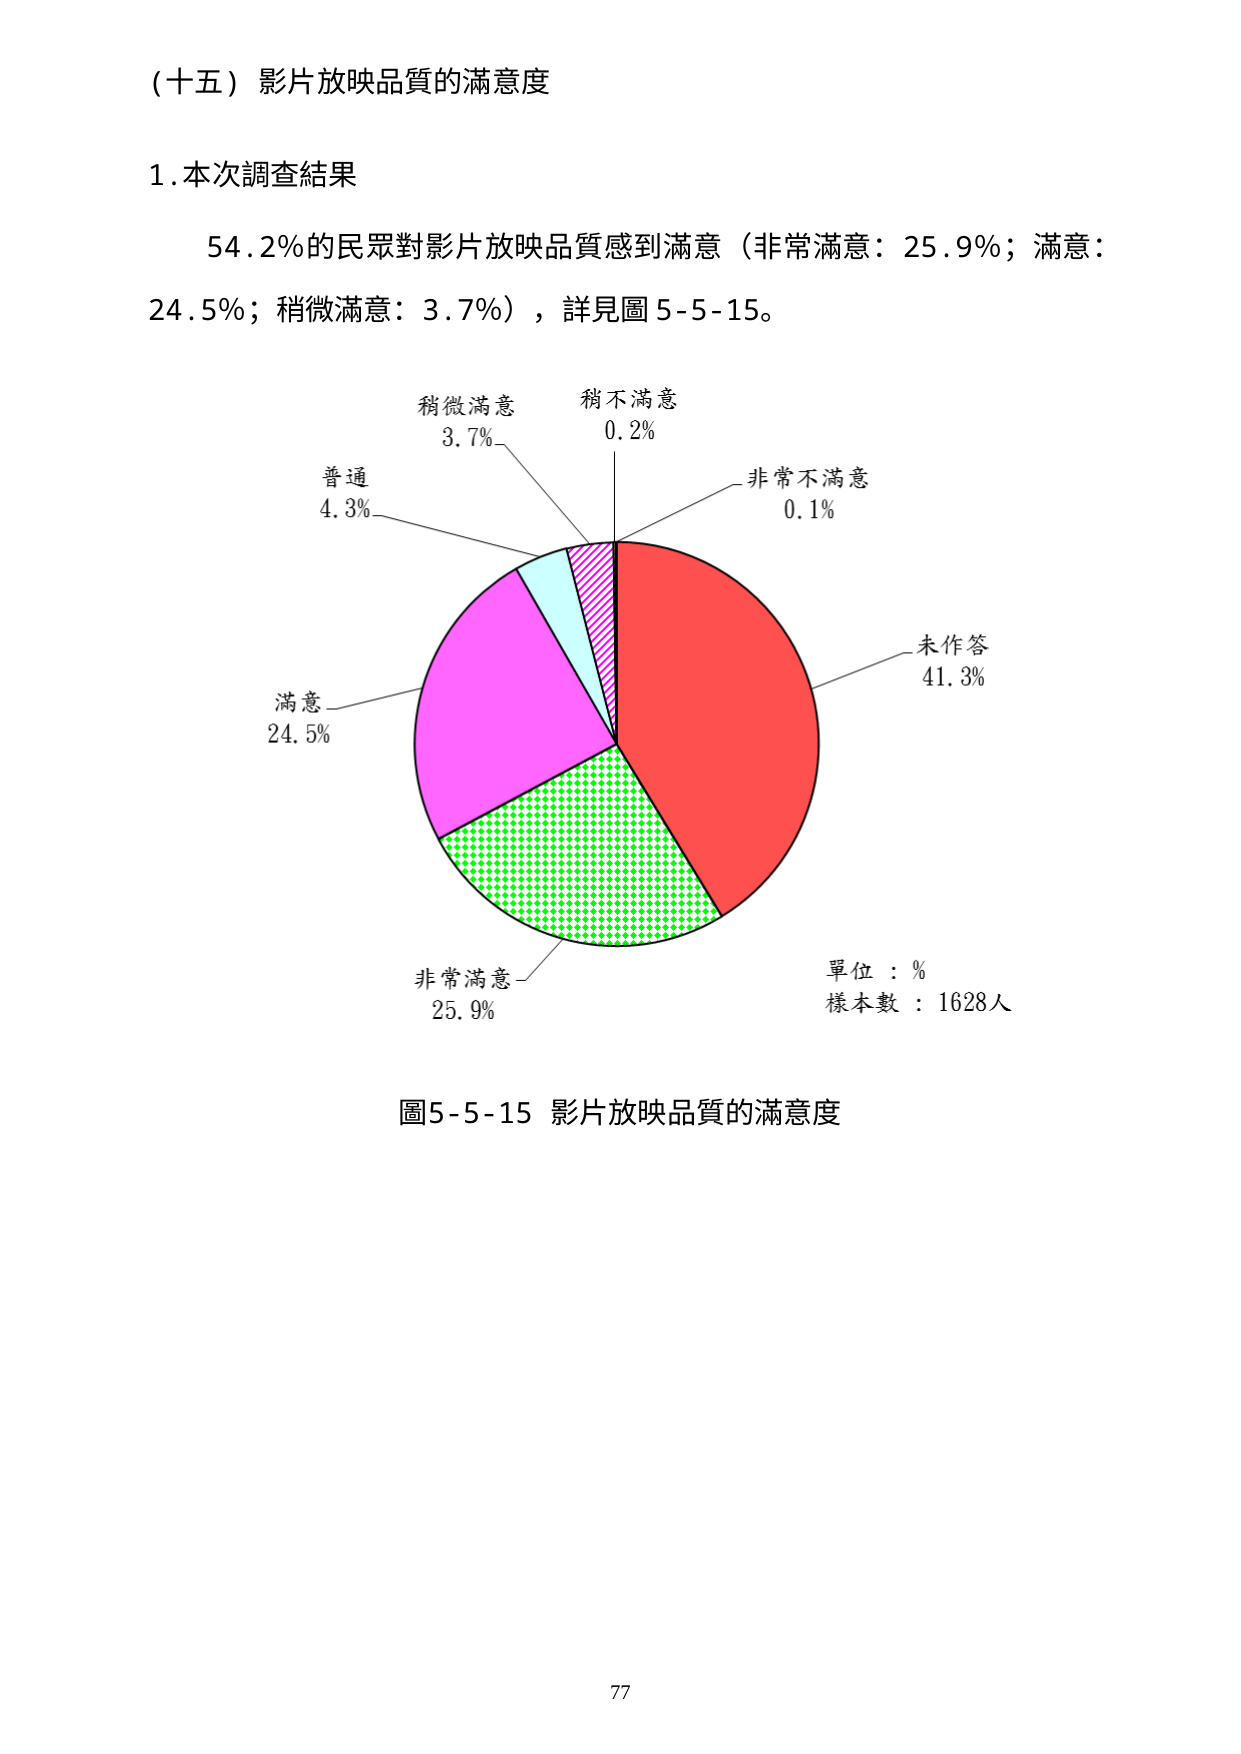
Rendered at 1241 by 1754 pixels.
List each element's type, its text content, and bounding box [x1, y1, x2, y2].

text 圖5-5-15 影片放映品質的滿意度 [148, 1090, 1092, 1132]
picture [213, 379, 1027, 1030]
text 1.本次調查結果 [148, 152, 1092, 194]
text (十五) 影片放映品質的滿意度 [148, 59, 1092, 101]
text 54.2％的民眾對影片放映品質感到滿意（非常滿意：25.9％；滿意：24.5％；稍微滿意：3.7％），詳見圖5-5-15。 [148, 223, 1092, 329]
